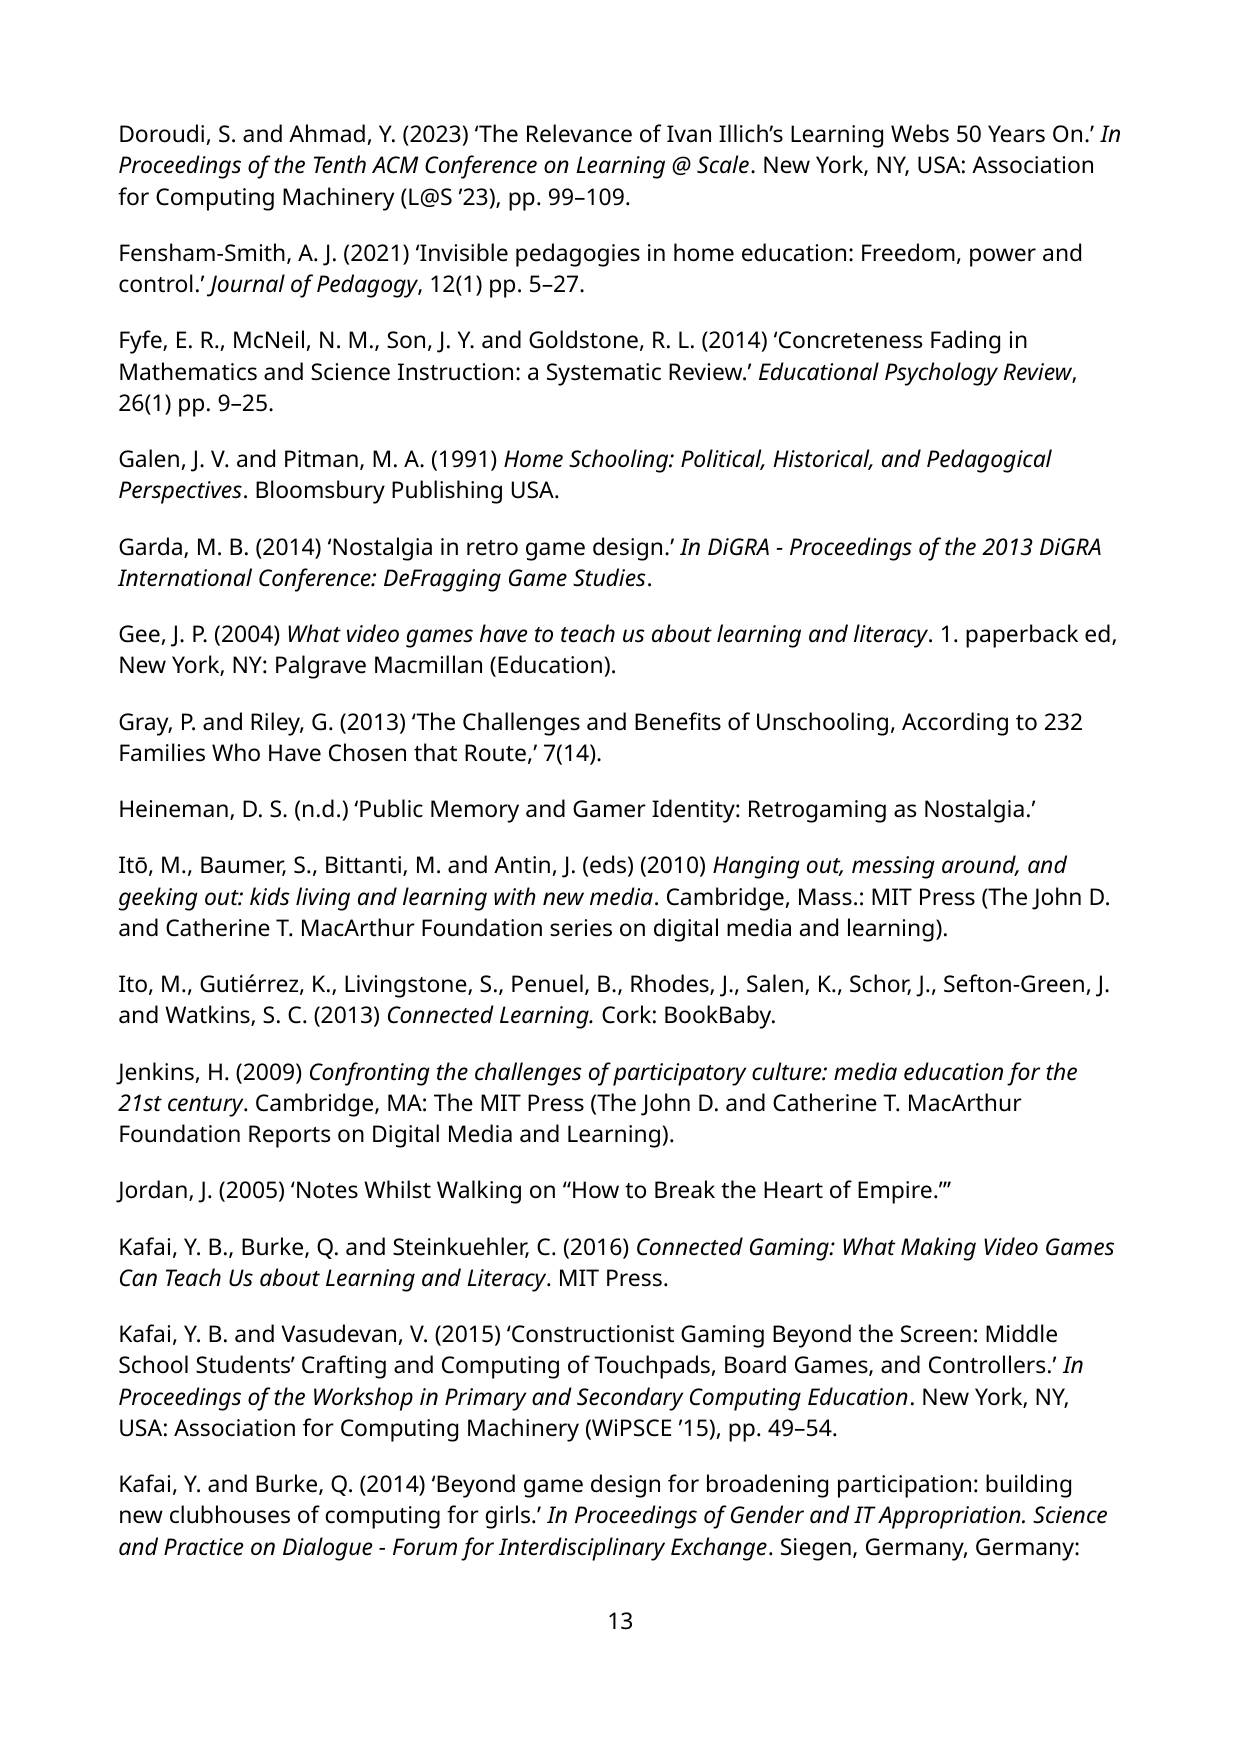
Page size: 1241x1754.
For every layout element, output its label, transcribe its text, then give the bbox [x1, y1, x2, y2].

text Ito, M., Gutiérrez, K., Livingstone, S., Penuel, B., Rhodes, J., Salen, K., Schor, J., Sefton-Green, J. and Watkins, S. C. (2013) Connected Learning. Cork: BookBaby. [118, 968, 1122, 1031]
text Garda, M. B. (2014) ‘Nostalgia in retro game design.’ In DiGRA - Proceedings of the 2013 DiGRA International Conference: DeFragging Game Studies. [118, 531, 1122, 593]
text Kafai, Y. B. and Vasudevan, V. (2015) ‘Constructionist Gaming Beyond the Screen: Middle School Students’ Crafting and Computing of Touchpads, Board Games, and Controllers.’ In Proceedings of the Workshop in Primary and Secondary Computing Education. New York, NY, USA: Association for Computing Machinery (WiPSCE ’15), pp. 49–54. [118, 1318, 1122, 1443]
text Heineman, D. S. (n.d.) ‘Public Memory and Gamer Identity: Retrogaming as Nostalgia.’ [118, 793, 1122, 824]
text Gray, P. and Riley, G. (2013) ‘The Challenges and Benefits of Unschooling, According to 232 Families Who Have Chosen that Route,’ 7(14). [118, 706, 1122, 768]
text Jenkins, H. (2009) Confronting the challenges of participatory culture: media education for the 21st century. Cambridge, MA: The MIT Press (The John D. and Catherine T. MacArthur Foundation Reports on Digital Media and Learning). [118, 1056, 1122, 1149]
text Doroudi, S. and Ahmad, Y. (2023) ‘The Relevance of Ivan Illich’s Learning Webs 50 Years On.’ In Proceedings of the Tenth ACM Conference on Learning @ Scale. New York, NY, USA: Association for Computing Machinery (L@S ’23), pp. 99–109. [118, 118, 1122, 212]
text Fyfe, E. R., McNeil, N. M., Son, J. Y. and Goldstone, R. L. (2014) ‘Concreteness Fading in Mathematics and Science Instruction: a Systematic Review.’ Educational Psychology Review, 26(1) pp. 9–25. [118, 324, 1122, 418]
text Kafai, Y. B., Burke, Q. and Steinkuehler, C. (2016) Connected Gaming: What Making Video Games Can Teach Us about Learning and Literacy. MIT Press. [118, 1231, 1122, 1293]
text Galen, J. V. and Pitman, M. A. (1991) Home Schooling: Political, Historical, and Pedagogical Perspectives. Bloomsbury Publishing USA. [118, 443, 1122, 506]
text Itō, M., Baumer, S., Bittanti, M. and Antin, J. (eds) (2010) Hanging out, messing around, and geeking out: kids living and learning with new media. Cambridge, Mass.: MIT Press (The John D. and Catherine T. MacArthur Foundation series on digital media and learning). [118, 849, 1122, 943]
text Kafai, Y. and Burke, Q. (2014) ‘Beyond game design for broadening participation: building new clubhouses of computing for girls.’ In Proceedings of Gender and IT Appropriation. Science and Practice on Dialogue - Forum for Interdisciplinary Exchange. Siegen, Germany, Germany: [118, 1468, 1122, 1562]
text Gee, J. P. (2004) What video games have to teach us about learning and literacy. 1. paperback ed, New York, NY: Palgrave Macmillan (Education). [118, 618, 1122, 681]
text Jordan, J. (2005) ‘Notes Whilst Walking on “How to Break the Heart of Empire.”’ [118, 1174, 1122, 1206]
text Fensham-Smith, A. J. (2021) ‘Invisible pedagogies in home education: Freedom, power and control.’ Journal of Pedagogy, 12(1) pp. 5–27. [118, 237, 1122, 299]
